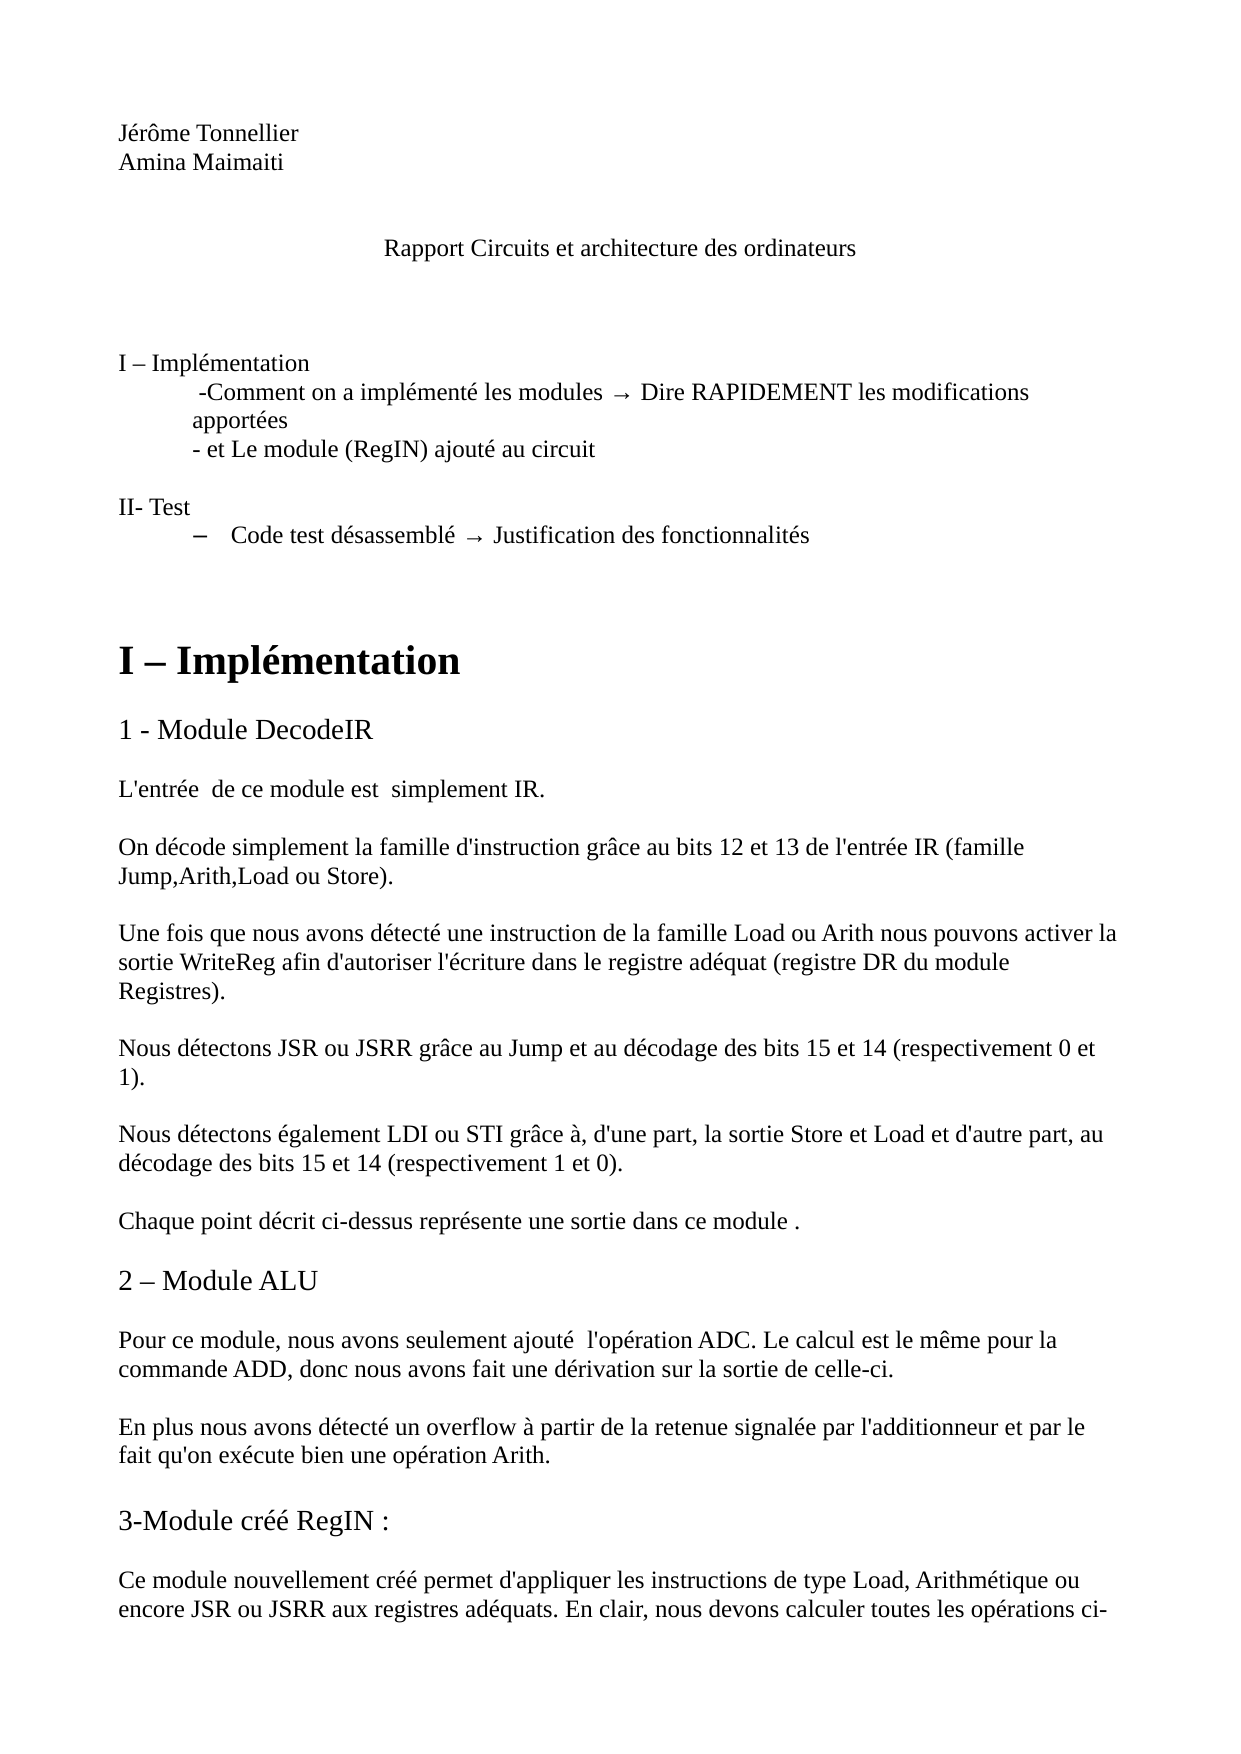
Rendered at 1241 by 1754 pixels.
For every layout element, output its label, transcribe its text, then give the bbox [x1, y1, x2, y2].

text Rapport Circuits et architecture des ordinateurs [118, 233, 1122, 262]
text Chaque point décrit ci-dessus représente une sortie dans ce module . [118, 1206, 1122, 1234]
text I – Implémentation [118, 636, 1122, 683]
text 2 – Module ALU [118, 1263, 1122, 1297]
text II- Test [118, 492, 1122, 521]
text Nous détectons également LDI ou STI grâce à, d'une part, la sortie Store et Load et d'autre part, au décodage des bits 15 et 14 (respectivement 1 et 0). [118, 1119, 1122, 1177]
list Code test désassemblé → Justification des fonctionnalités [193, 521, 1122, 549]
text Amina Maimaiti [118, 147, 1122, 176]
text 1 - Module DecodeIR [118, 712, 1122, 746]
text Nous détectons JSR ou JSRR grâce au Jump et au décodage des bits 15 et 14 (respectivement 0 et 1). [118, 1033, 1122, 1091]
text On décode simplement la famille d'instruction grâce au bits 12 et 13 de l'entrée IR (famille Jump,Arith,Load ou Store). [118, 832, 1122, 889]
text - et Le module (RegIN) ajouté au circuit [118, 434, 1122, 463]
text En plus nous avons détecté un overflow à partir de la retenue signalée par l'additionneur et par le fait qu'on exécute bien une opération Arith. [118, 1412, 1122, 1469]
text I – Implémentation [118, 348, 1122, 377]
text Pour ce module, nous avons seulement ajouté l'opération ADC. Le calcul est le même pour la commande ADD, donc nous avons fait une dérivation sur la sortie de celle-ci. [118, 1326, 1122, 1383]
text 3-Module créé RegIN : [118, 1503, 1122, 1536]
text Une fois que nous avons détecté une instruction de la famille Load ou Arith nous pouvons activer la sortie WriteReg afin d'autoriser l'écriture dans le registre adéquat (registre DR du module Registres). [118, 918, 1122, 1004]
text -Comment on a implémenté les modules → Dire RAPIDEMENT les modifications apportées [118, 377, 1122, 434]
text L'entrée de ce module est simplement IR. [118, 774, 1122, 803]
text Jérôme Tonnellier [118, 118, 1122, 147]
text Ce module nouvellement créé permet d'appliquer les instructions de type Load, Arithmétique ou encore JSR ou JSRR aux registres adéquats. En clair, nous devons calculer toutes les opérations ci- [118, 1565, 1122, 1623]
